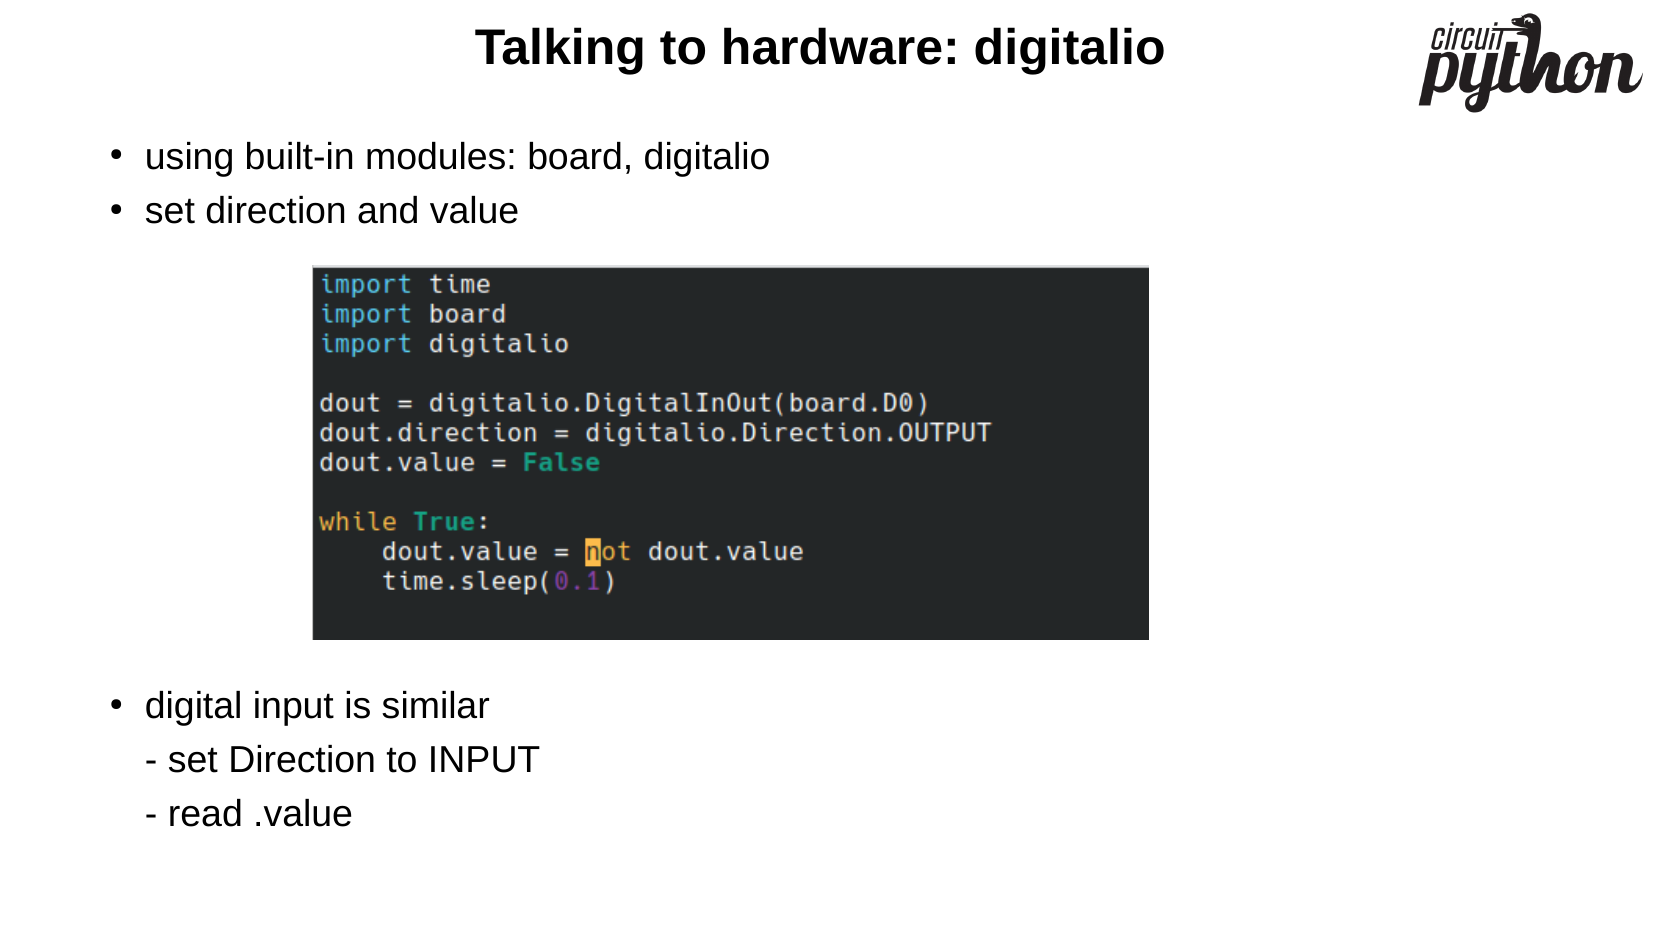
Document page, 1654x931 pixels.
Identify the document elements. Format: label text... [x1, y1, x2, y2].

text_box Talking to hardware: digitalio [424, 12, 1229, 139]
picture [310, 265, 1149, 640]
text_box digital input is similar - set Direction to INPUT - read .value [94, 677, 1375, 896]
text_box using built-in modules: board, digitalio set direction and value [94, 127, 786, 239]
picture [1417, 10, 1643, 114]
